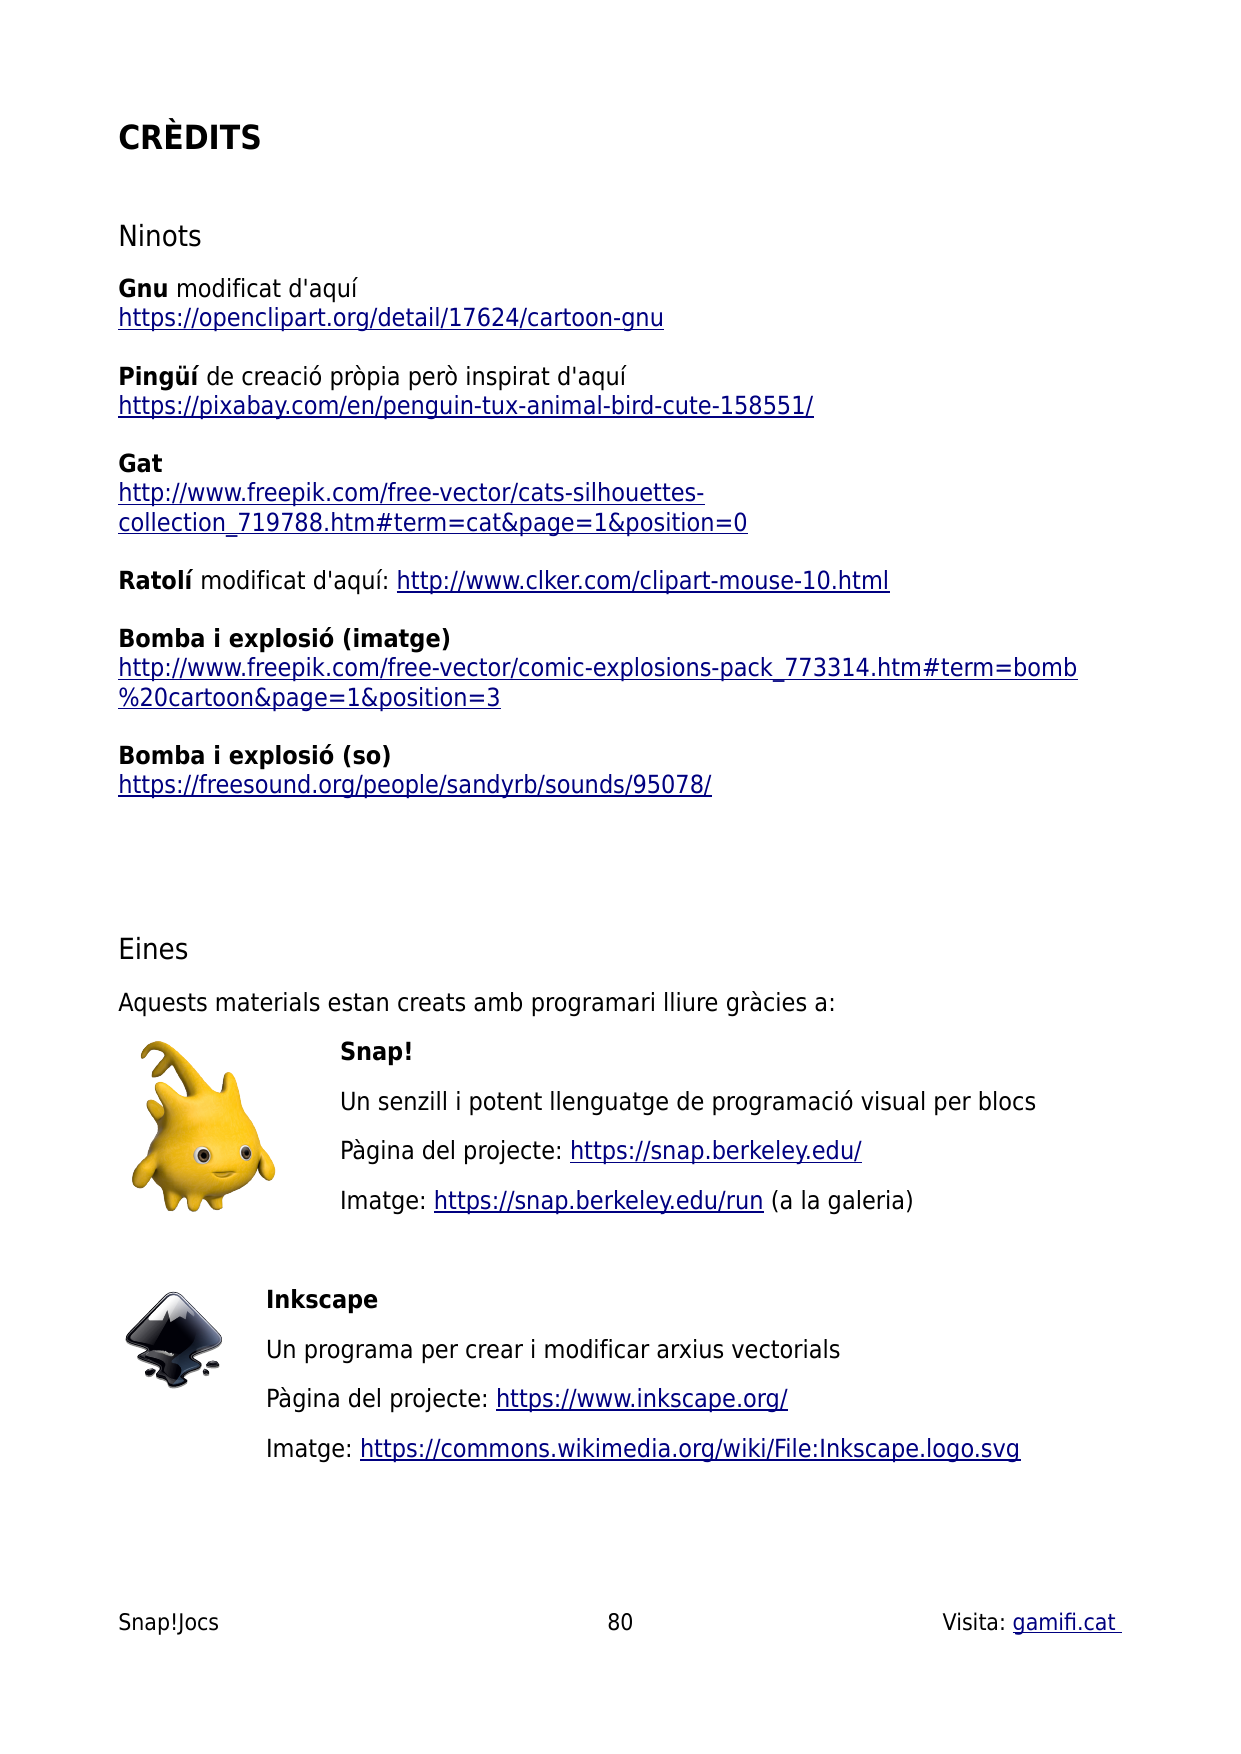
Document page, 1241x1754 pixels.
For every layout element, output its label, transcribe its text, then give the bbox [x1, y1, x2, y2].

text Gat [118, 449, 1122, 478]
text Bomba i explosió (imatge) [118, 624, 1122, 653]
text Aquests materials estan creats amb programari lliure gràcies a: [118, 988, 1122, 1017]
text Pàgina del projecte: https://snap.berkeley.edu/ [292, 1136, 1122, 1166]
text Bomba i explosió (so) [118, 741, 1122, 770]
text Pingüí de creació pròpia però inspirat d'aquí [118, 362, 1122, 391]
text Un senzill i potent llenguatge de programació visual per blocs [292, 1087, 1122, 1116]
text Un programa per crear i modificar arxius vectorials [195, 1335, 1122, 1364]
text https://pixabay.com/en/penguin-tux-animal-bird-cute-158551/ [118, 391, 1122, 420]
text https://freesound.org/people/sandyrb/sounds/95078/ [118, 770, 1122, 799]
text Ratolí modificat d'aquí: http://www.clker.com/clipart-mouse-10.html [118, 566, 1122, 595]
text Inkscape [118, 1285, 1122, 1314]
text Imatge: https://commons.wikimedia.org/wiki/File:Inkscape.logo.svg [118, 1434, 1122, 1463]
text Eines [118, 932, 1122, 966]
text http://www.freepik.com/free-vector/cats-silhouettes-collection_719788.htm#term=cat&page=1&position=0 [118, 478, 1122, 537]
text Imatge: https://snap.berkeley.edu/run (a la galeria) [292, 1186, 1122, 1215]
text https://openclipart.org/detail/17624/cartoon-gnu [118, 303, 1122, 333]
text http://www.freepik.com/free-vector/comic-explosions-pack_773314.htm#term=bomb%20cartoon&page=1&position=3 [118, 653, 1122, 712]
text Pàgina del projecte: https://www.inkscape.org/ [118, 1384, 1122, 1413]
text Gnu modificat d'aquí [118, 274, 1122, 303]
picture [111, 1041, 292, 1218]
text Snap! [118, 1037, 1122, 1066]
text Ninots [118, 219, 1122, 253]
subtitle CRÈDITS [118, 118, 1122, 157]
